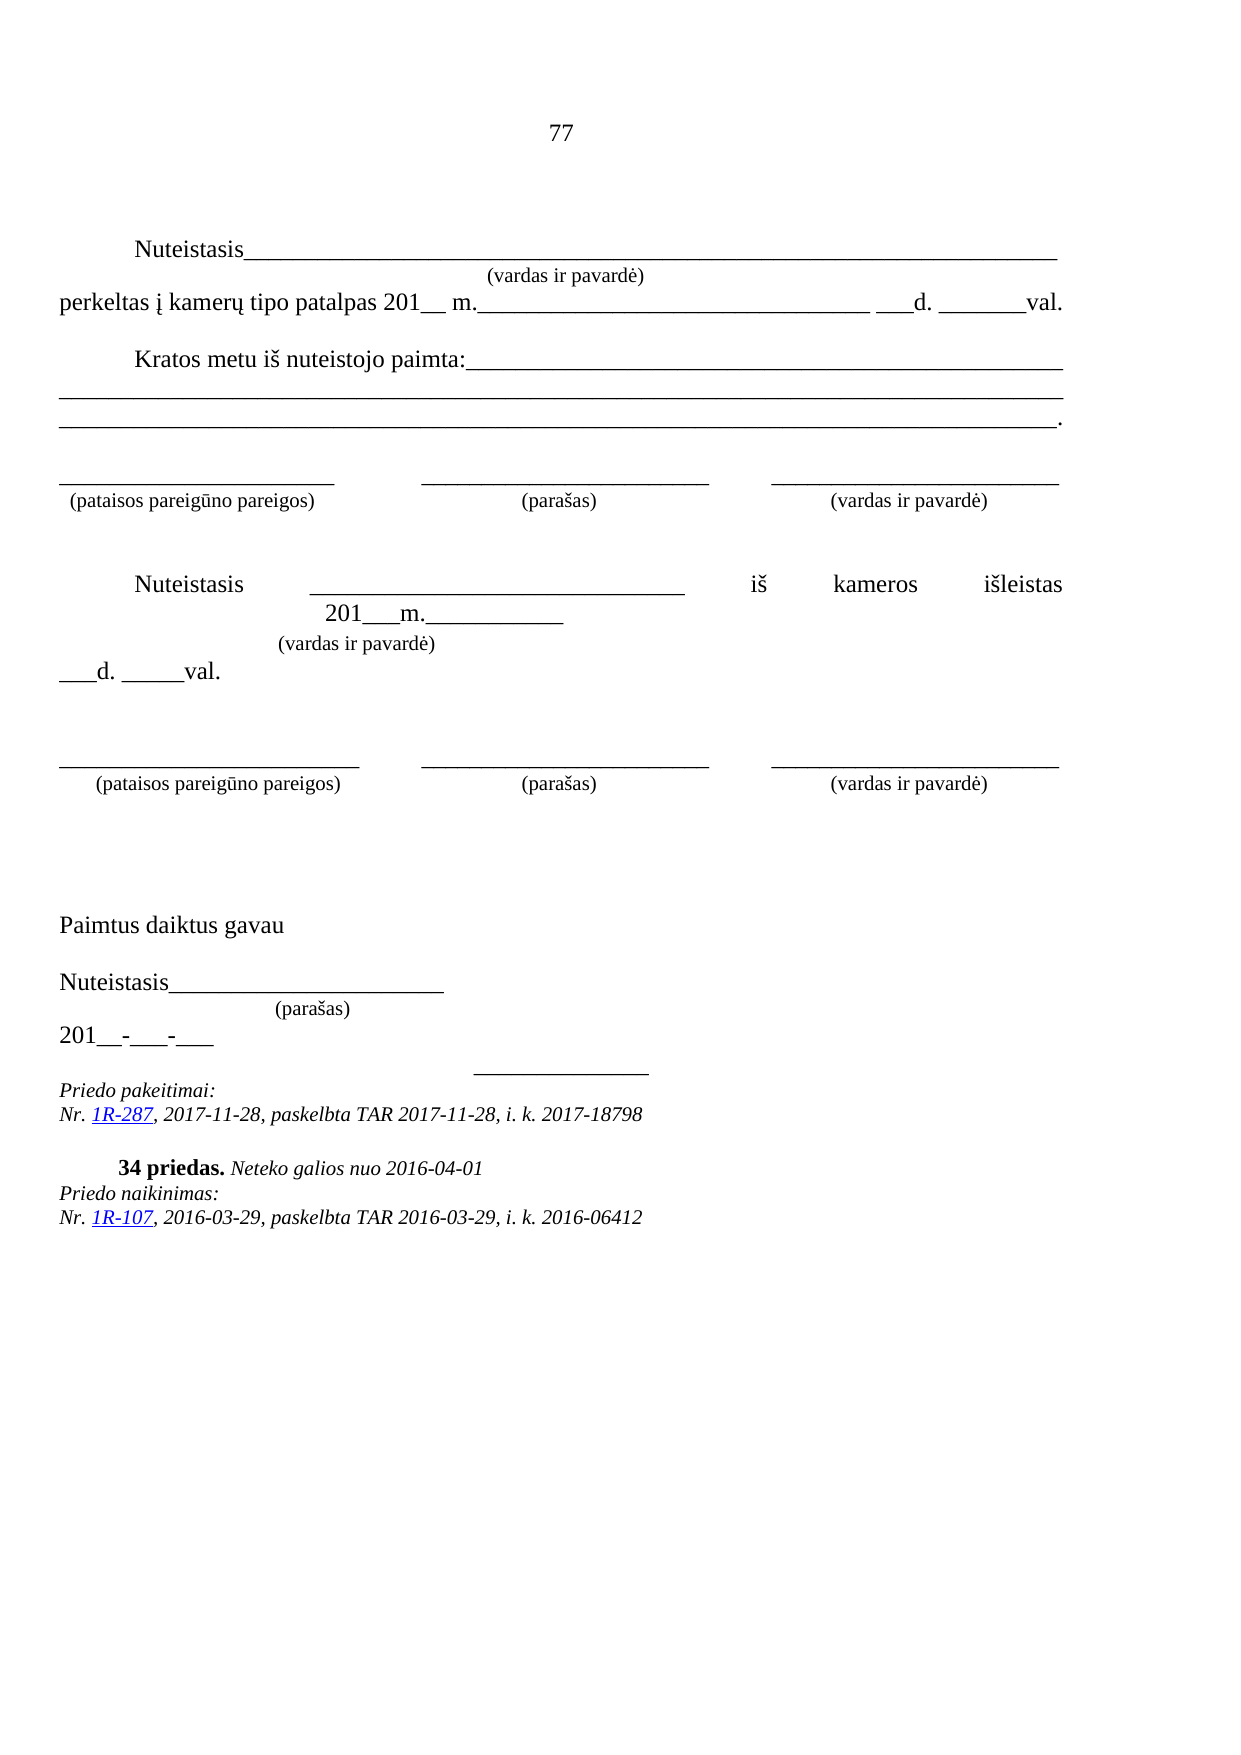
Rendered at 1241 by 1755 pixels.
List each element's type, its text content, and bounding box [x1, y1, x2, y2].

text Paimtus daiktus gavau [59, 910, 1063, 938]
text (pataisos pareigūno pareigos) (parašas) (vardas ir pavardė) [59, 771, 1063, 795]
text ______________ [59, 1049, 1063, 1078]
text Kratos metu iš nuteistojo paimta: [59, 344, 1063, 373]
text ___d. _____val. [59, 656, 1063, 684]
text ________________________ [59, 742, 1063, 771]
text Nuteistasis ______________________________ iš kameros išleistas 201___m.___________ [134, 569, 1063, 627]
text (vardas ir pavardė) [59, 263, 1063, 287]
text (vardas ir pavardė) [134, 627, 1063, 656]
text Priedo pakeitimai: [59, 1078, 1063, 1102]
text . [59, 402, 1063, 430]
text perkeltas į kamerų tipo patalpas 201__ m. ___d. _______val. [59, 287, 1063, 315]
text Nuteistasis [59, 234, 1063, 263]
text Nr. 1R-107, 2016-03-29, paskelbta TAR 2016-03-29, i. k. 2016-06412 [59, 1205, 1063, 1229]
text Priedo naikinimas: [59, 1181, 1063, 1205]
text Nuteistasis______________________ [59, 967, 1063, 996]
text (pataisos pareigūno pareigos) (parašas) (vardas ir pavardė) [59, 488, 1063, 512]
text 34 priedas. Neteko galios nuo 2016-04-01 [59, 1154, 1063, 1181]
text 201__-___-___ [59, 1020, 1063, 1049]
text (parašas) [59, 996, 1063, 1020]
text Nr. 1R-287, 2017-11-28, paskelbta TAR 2017-11-28, i. k. 2017-18798 [59, 1102, 1063, 1126]
text ______________________ [59, 459, 1063, 488]
